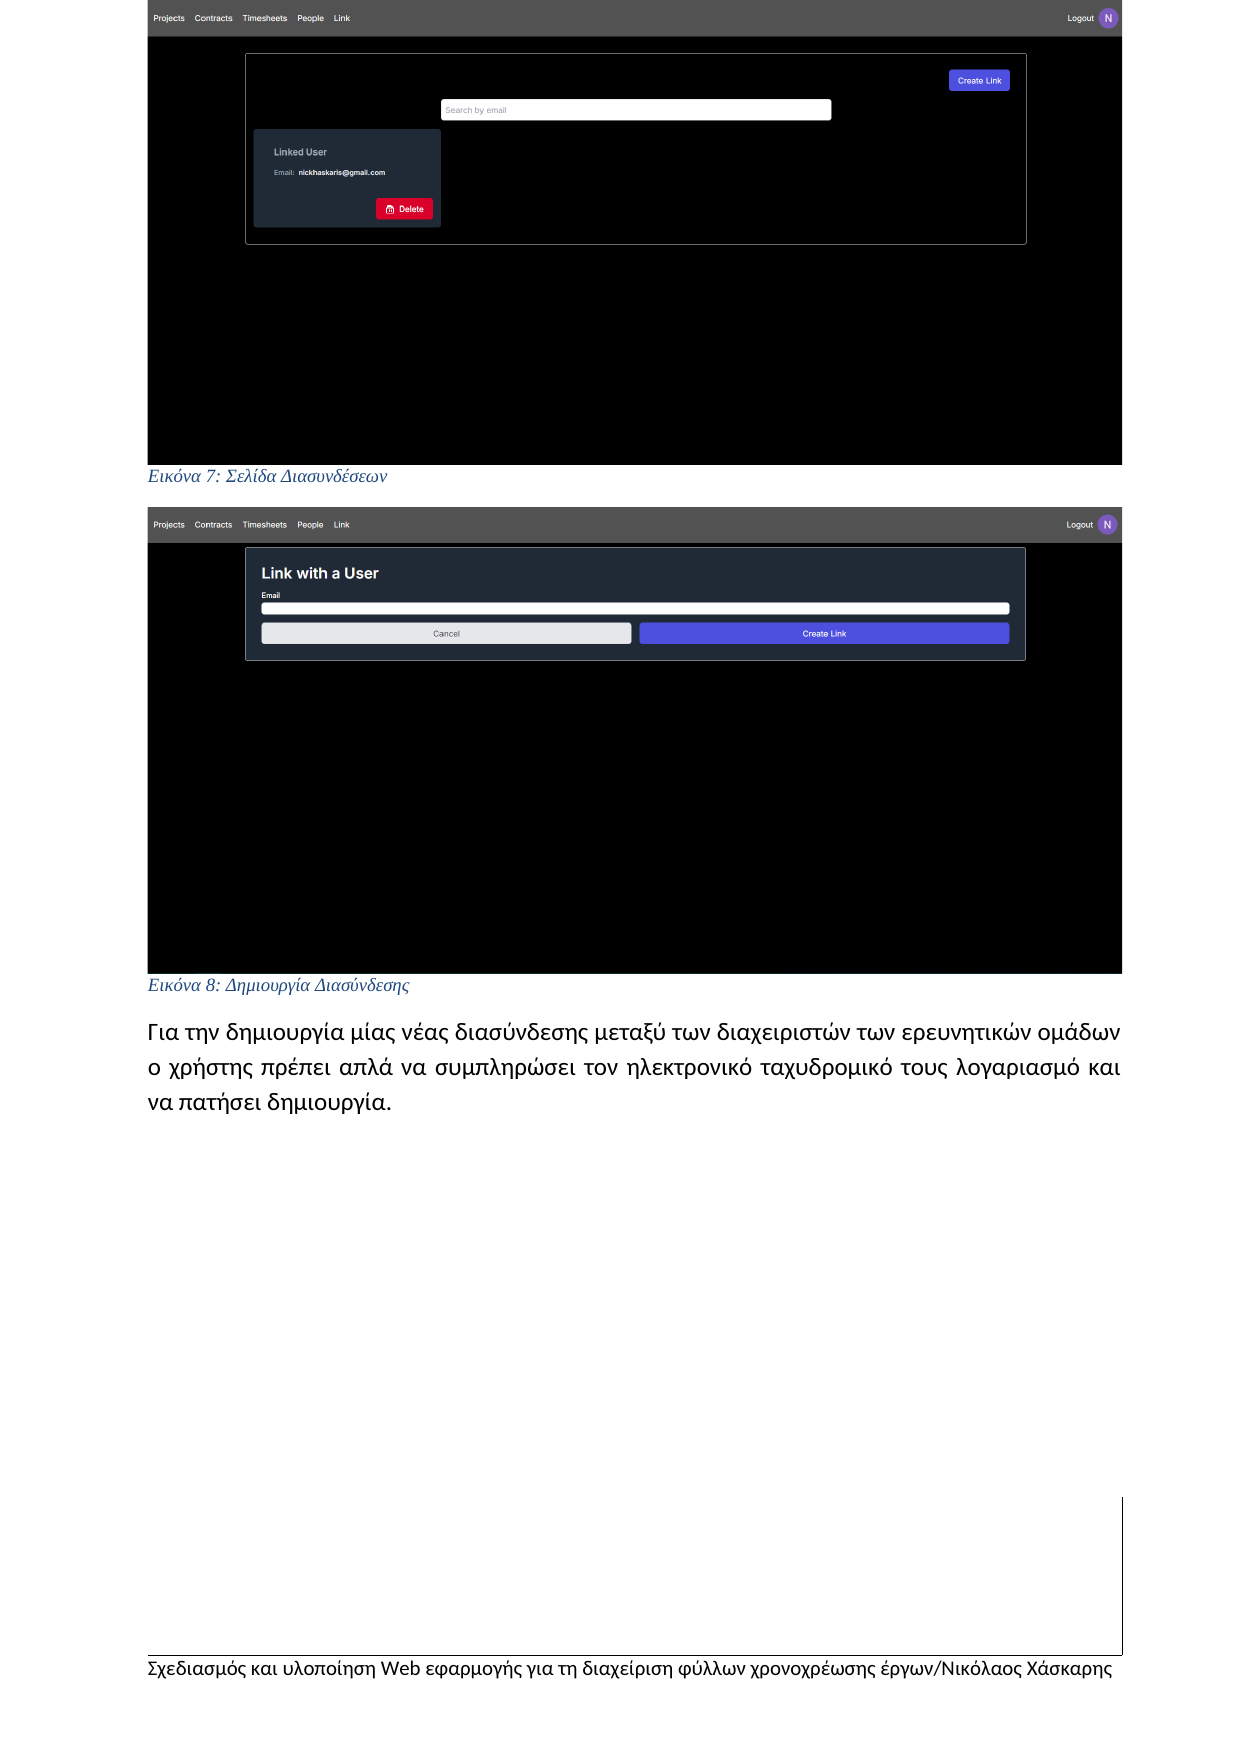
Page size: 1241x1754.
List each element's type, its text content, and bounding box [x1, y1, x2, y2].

text Για την δημιουργία μίας νέας διασύνδεσης μεταξύ των διαχειριστών των ερευνητικών ομάδων ο χρήστης πρέπει απλά να συμπληρώσει τον ηλεκτρονικό ταχυδρομικό τους λογαριασμό και να πατήσει δημιουργία. [148, 1016, 1122, 1117]
text Εικόνα 8: Δημιουργία Διασύνδεσης [148, 974, 1122, 996]
text Εικόνα 7: Σελίδα Διασυνδέσεων [148, 465, 1122, 486]
